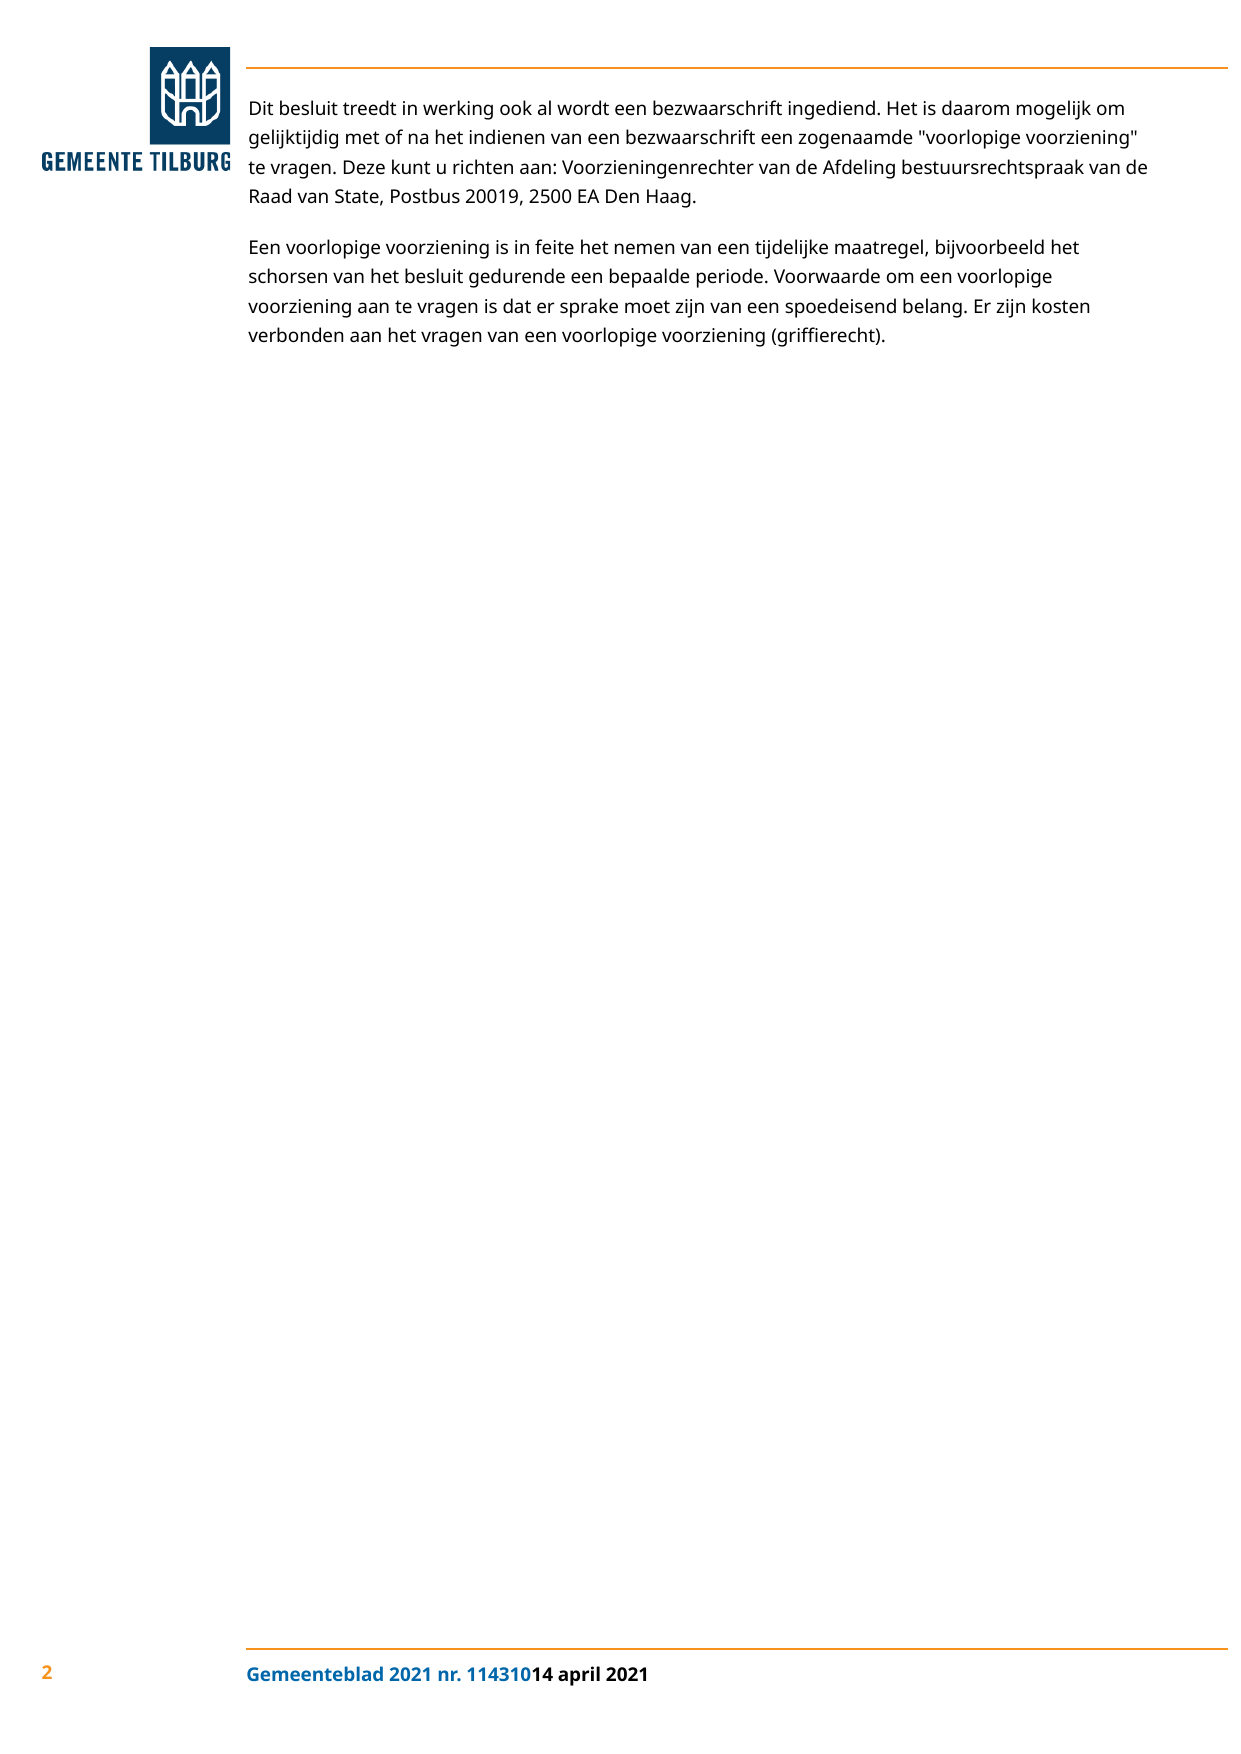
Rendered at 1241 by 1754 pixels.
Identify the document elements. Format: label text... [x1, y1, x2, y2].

text Een voorlopige voorziening is in feite het nemen van een tijdelijke maatregel, bijvoorbeeld het schorsen van het besluit gedurende een bepaalde periode. Voorwaarde om een voorlopige voorziening aan te vragen is dat er sprake moet zijn van een spoedeisend belang. Er zijn kosten verbonden aan het vragen van een voorlopige voorziening (griffierecht). [248, 234, 1152, 348]
picture [41, 47, 231, 172]
text Dit besluit treedt in werking ook al wordt een bezwaarschrift ingediend. Het is daarom mogelijk om gelijktijdig met of na het indienen van een bezwaarschrift een zogenaamde "voorlopige voorziening" te vragen. Deze kunt u richten aan: Voorzieningenrechter van de Afdeling bestuursrechtspraak van de Raad van State, Postbus 20019, 2500 EA Den Haag. [248, 95, 1152, 209]
